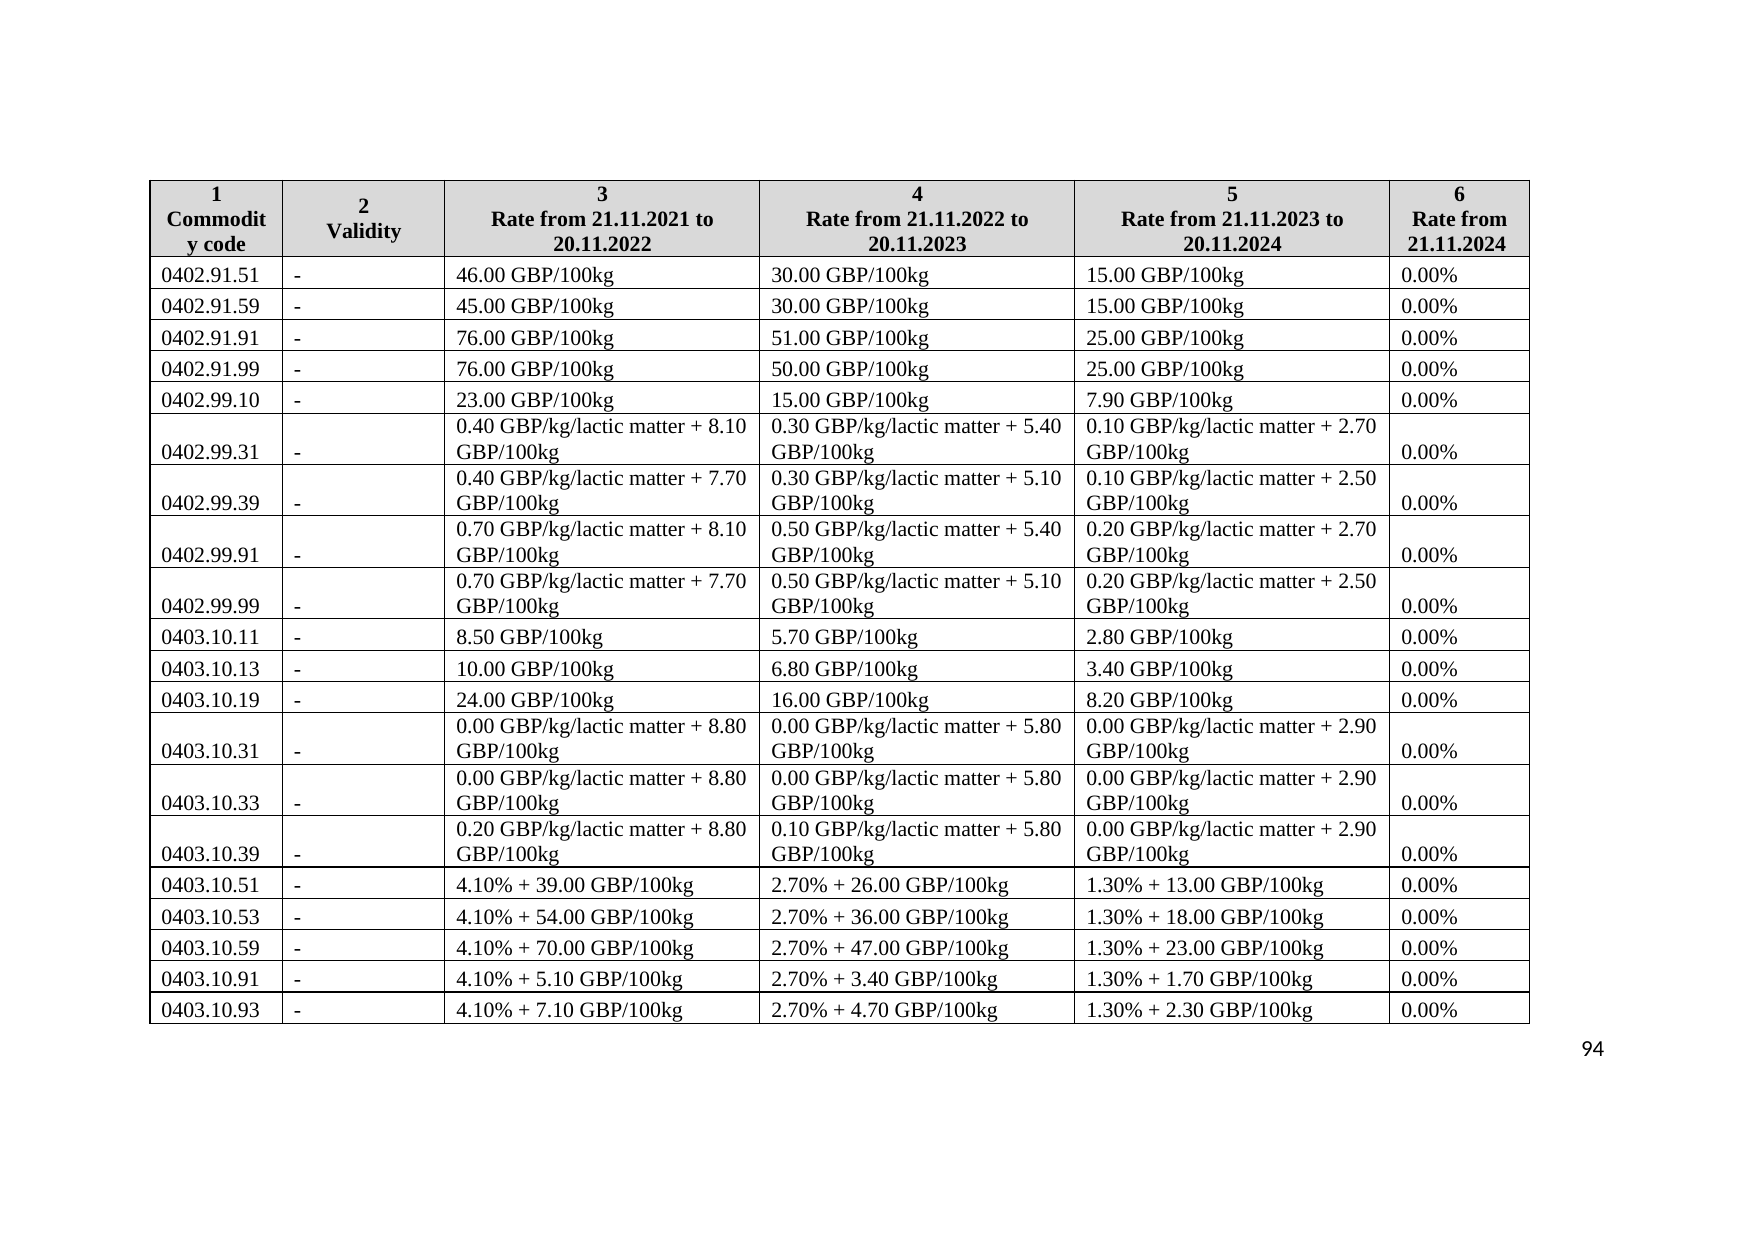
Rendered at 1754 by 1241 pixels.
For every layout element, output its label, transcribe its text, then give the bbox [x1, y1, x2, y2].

table_cell 0403.10.53 [151, 899, 282, 929]
table_cell 0.40 GBP/kg/lactic matter + 8.10 GBP/100kg [445, 414, 759, 464]
table_cell 0403.10.59 [151, 930, 282, 960]
table_cell 0.00% [1390, 320, 1529, 350]
table_cell 0403.10.51 [151, 868, 282, 898]
table_cell - [283, 651, 444, 681]
table_cell 0.00% [1390, 899, 1529, 929]
table_cell - [283, 765, 444, 815]
table_cell 0.00% [1390, 713, 1529, 763]
table_cell 0.00% [1390, 351, 1529, 381]
table_cell 0.00 GBP/kg/lactic matter + 5.80 GBP/100kg [760, 765, 1074, 815]
table_header 3 Rate from 21.11.2021 to 20.11.2022 [445, 181, 759, 256]
table_cell - [283, 320, 444, 350]
table_cell - [283, 930, 444, 960]
table_cell 0402.99.10 [151, 382, 282, 412]
table_cell 2.70% + 36.00 GBP/100kg [760, 899, 1074, 929]
table_cell 45.00 GBP/100kg [445, 289, 759, 319]
table_cell 0403.10.13 [151, 651, 282, 681]
table_cell 1.30% + 2.30 GBP/100kg [1075, 993, 1389, 1023]
table_cell - [283, 382, 444, 412]
table_cell 0.40 GBP/kg/lactic matter + 7.70 GBP/100kg [445, 465, 759, 515]
table_cell 0.50 GBP/kg/lactic matter + 5.10 GBP/100kg [760, 568, 1074, 618]
table_cell 0.20 GBP/kg/lactic matter + 8.80 GBP/100kg [445, 816, 759, 866]
table_cell 4.10% + 70.00 GBP/100kg [445, 930, 759, 960]
table_cell 10.00 GBP/100kg [445, 651, 759, 681]
table_cell 0.00% [1390, 651, 1529, 681]
table_cell 0.00% [1390, 619, 1529, 649]
table_cell 0.00% [1390, 289, 1529, 319]
table_cell 0.00 GBP/kg/lactic matter + 8.80 GBP/100kg [445, 713, 759, 763]
table_cell - [283, 414, 444, 464]
table_cell 0402.91.91 [151, 320, 282, 350]
table_cell 50.00 GBP/100kg [760, 351, 1074, 381]
table_cell - [283, 516, 444, 567]
table_cell 0.00% [1390, 516, 1529, 567]
table_header 4 Rate from 21.11.2022 to 20.11.2023 [760, 181, 1074, 256]
table_cell 15.00 GBP/100kg [1075, 257, 1389, 287]
table_cell 2.70% + 47.00 GBP/100kg [760, 930, 1074, 960]
table_cell 23.00 GBP/100kg [445, 382, 759, 412]
table_cell 0.00 GBP/kg/lactic matter + 2.90 GBP/100kg [1075, 816, 1389, 866]
table_cell 0.00 GBP/kg/lactic matter + 5.80 GBP/100kg [760, 713, 1074, 763]
table_cell 2.70% + 26.00 GBP/100kg [760, 868, 1074, 898]
table_cell 0.00% [1390, 816, 1529, 866]
table_cell 0403.10.93 [151, 993, 282, 1023]
table_cell - [283, 289, 444, 319]
table_cell - [283, 257, 444, 287]
table_cell 0.10 GBP/kg/lactic matter + 5.80 GBP/100kg [760, 816, 1074, 866]
table_cell 30.00 GBP/100kg [760, 289, 1074, 319]
table_cell 24.00 GBP/100kg [445, 682, 759, 712]
table_cell 4.10% + 7.10 GBP/100kg [445, 993, 759, 1023]
table_cell 16.00 GBP/100kg [760, 682, 1074, 712]
table_cell - [283, 682, 444, 712]
table_cell 0.30 GBP/kg/lactic matter + 5.40 GBP/100kg [760, 414, 1074, 464]
table_header 6 Rate from 21.11.2024 [1390, 181, 1529, 256]
table_cell 0.00% [1390, 930, 1529, 960]
table_cell 2.80 GBP/100kg [1075, 619, 1389, 649]
table_cell 0.00% [1390, 257, 1529, 287]
table_cell 0.00% [1390, 868, 1529, 898]
table_cell 0.00 GBP/kg/lactic matter + 2.90 GBP/100kg [1075, 765, 1389, 815]
table_cell 0402.99.99 [151, 568, 282, 618]
table_cell 7.90 GBP/100kg [1075, 382, 1389, 412]
table_cell - [283, 351, 444, 381]
table_cell 0.70 GBP/kg/lactic matter + 7.70 GBP/100kg [445, 568, 759, 618]
table_cell 0403.10.39 [151, 816, 282, 866]
table_cell 0.20 GBP/kg/lactic matter + 2.70 GBP/100kg [1075, 516, 1389, 567]
table_cell 0402.91.51 [151, 257, 282, 287]
table_cell - [283, 899, 444, 929]
table_cell 0.00% [1390, 465, 1529, 515]
table_cell 0403.10.31 [151, 713, 282, 763]
table_cell 0.50 GBP/kg/lactic matter + 5.40 GBP/100kg [760, 516, 1074, 567]
table_cell 0402.91.59 [151, 289, 282, 319]
table_cell 1.30% + 18.00 GBP/100kg [1075, 899, 1389, 929]
table_cell - [283, 961, 444, 991]
table_cell 0.10 GBP/kg/lactic matter + 2.50 GBP/100kg [1075, 465, 1389, 515]
table_cell 51.00 GBP/100kg [760, 320, 1074, 350]
table_cell 76.00 GBP/100kg [445, 351, 759, 381]
table_cell 8.50 GBP/100kg [445, 619, 759, 649]
table_cell - [283, 993, 444, 1023]
table_cell 25.00 GBP/100kg [1075, 320, 1389, 350]
table_cell 0402.99.31 [151, 414, 282, 464]
table_cell 0402.91.99 [151, 351, 282, 381]
table_cell 0.00% [1390, 993, 1529, 1023]
table_header 1 Commodity code [151, 181, 282, 256]
table_cell 0402.99.39 [151, 465, 282, 515]
table_cell 1.30% + 23.00 GBP/100kg [1075, 930, 1389, 960]
table_cell 0403.10.19 [151, 682, 282, 712]
table_cell 0.00% [1390, 765, 1529, 815]
table_cell 76.00 GBP/100kg [445, 320, 759, 350]
table_cell - [283, 713, 444, 763]
table_cell - [283, 568, 444, 618]
table_cell 6.80 GBP/100kg [760, 651, 1074, 681]
table_cell 0.20 GBP/kg/lactic matter + 2.50 GBP/100kg [1075, 568, 1389, 618]
table_cell - [283, 619, 444, 649]
table_cell 15.00 GBP/100kg [1075, 289, 1389, 319]
table_cell 0403.10.11 [151, 619, 282, 649]
table_cell 3.40 GBP/100kg [1075, 651, 1389, 681]
table_cell 46.00 GBP/100kg [445, 257, 759, 287]
table_cell - [283, 465, 444, 515]
table_cell 5.70 GBP/100kg [760, 619, 1074, 649]
table_cell 4.10% + 5.10 GBP/100kg [445, 961, 759, 991]
table_cell 2.70% + 3.40 GBP/100kg [760, 961, 1074, 991]
table_cell 0.10 GBP/kg/lactic matter + 2.70 GBP/100kg [1075, 414, 1389, 464]
table_cell - [283, 868, 444, 898]
table_cell 8.20 GBP/100kg [1075, 682, 1389, 712]
table_cell - [283, 816, 444, 866]
table_cell 1.30% + 1.70 GBP/100kg [1075, 961, 1389, 991]
table_cell 0.00 GBP/kg/lactic matter + 2.90 GBP/100kg [1075, 713, 1389, 763]
table_cell 25.00 GBP/100kg [1075, 351, 1389, 381]
table_cell 0.00% [1390, 382, 1529, 412]
table_cell 0402.99.91 [151, 516, 282, 567]
table_cell 0.00% [1390, 682, 1529, 712]
table_cell 4.10% + 54.00 GBP/100kg [445, 899, 759, 929]
table_cell 0403.10.33 [151, 765, 282, 815]
table_header 5 Rate from 21.11.2023 to 20.11.2024 [1075, 181, 1389, 256]
table_header 2 Validity [283, 181, 444, 256]
table_cell 0.00% [1390, 568, 1529, 618]
table_cell 2.70% + 4.70 GBP/100kg [760, 993, 1074, 1023]
table_cell 1.30% + 13.00 GBP/100kg [1075, 868, 1389, 898]
table_cell 0.00% [1390, 961, 1529, 991]
table_cell 0403.10.91 [151, 961, 282, 991]
table_cell 0.00 GBP/kg/lactic matter + 8.80 GBP/100kg [445, 765, 759, 815]
table_cell 0.00% [1390, 414, 1529, 464]
table_cell 15.00 GBP/100kg [760, 382, 1074, 412]
table_cell 4.10% + 39.00 GBP/100kg [445, 868, 759, 898]
table_cell 0.30 GBP/kg/lactic matter + 5.10 GBP/100kg [760, 465, 1074, 515]
table_cell 0.70 GBP/kg/lactic matter + 8.10 GBP/100kg [445, 516, 759, 567]
table_cell 30.00 GBP/100kg [760, 257, 1074, 287]
